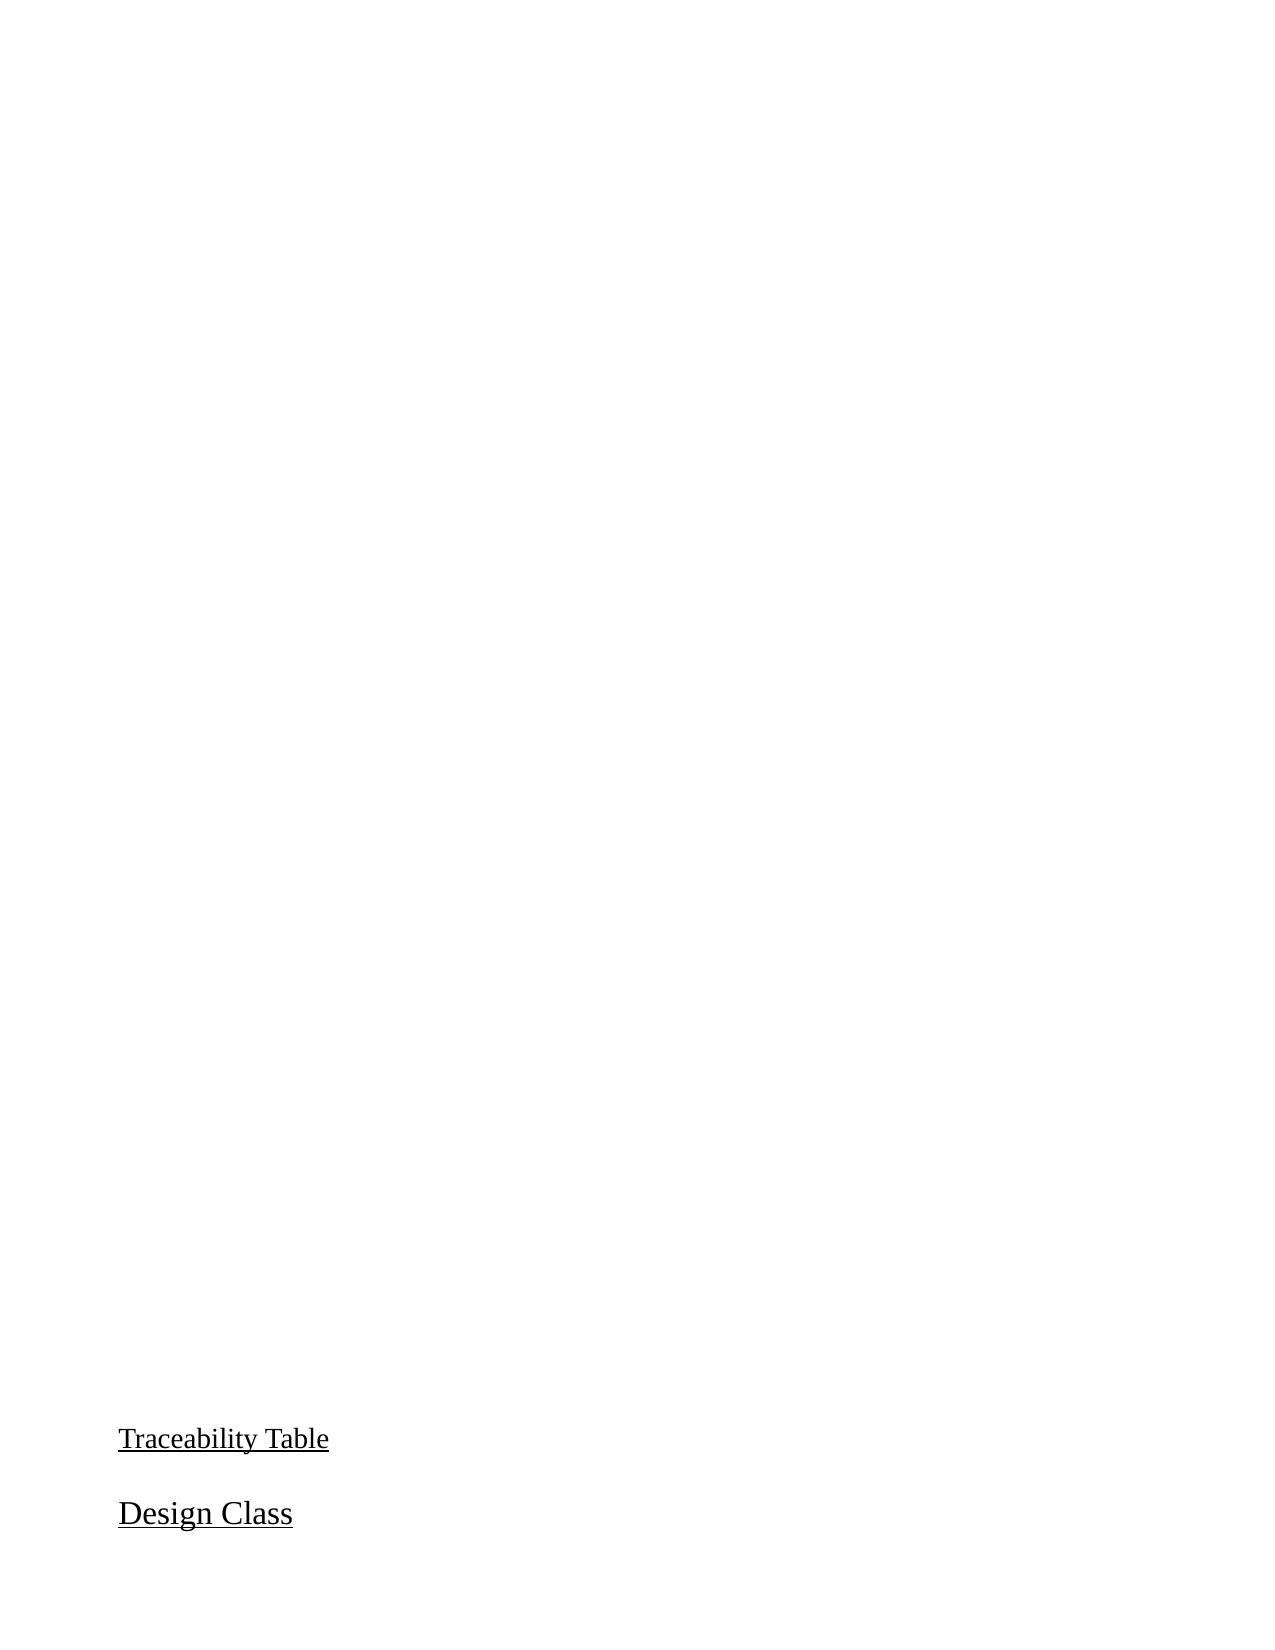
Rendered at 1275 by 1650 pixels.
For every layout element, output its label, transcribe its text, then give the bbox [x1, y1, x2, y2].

text Design Class [118, 1493, 1157, 1532]
text Traceability Table [118, 1421, 1157, 1455]
